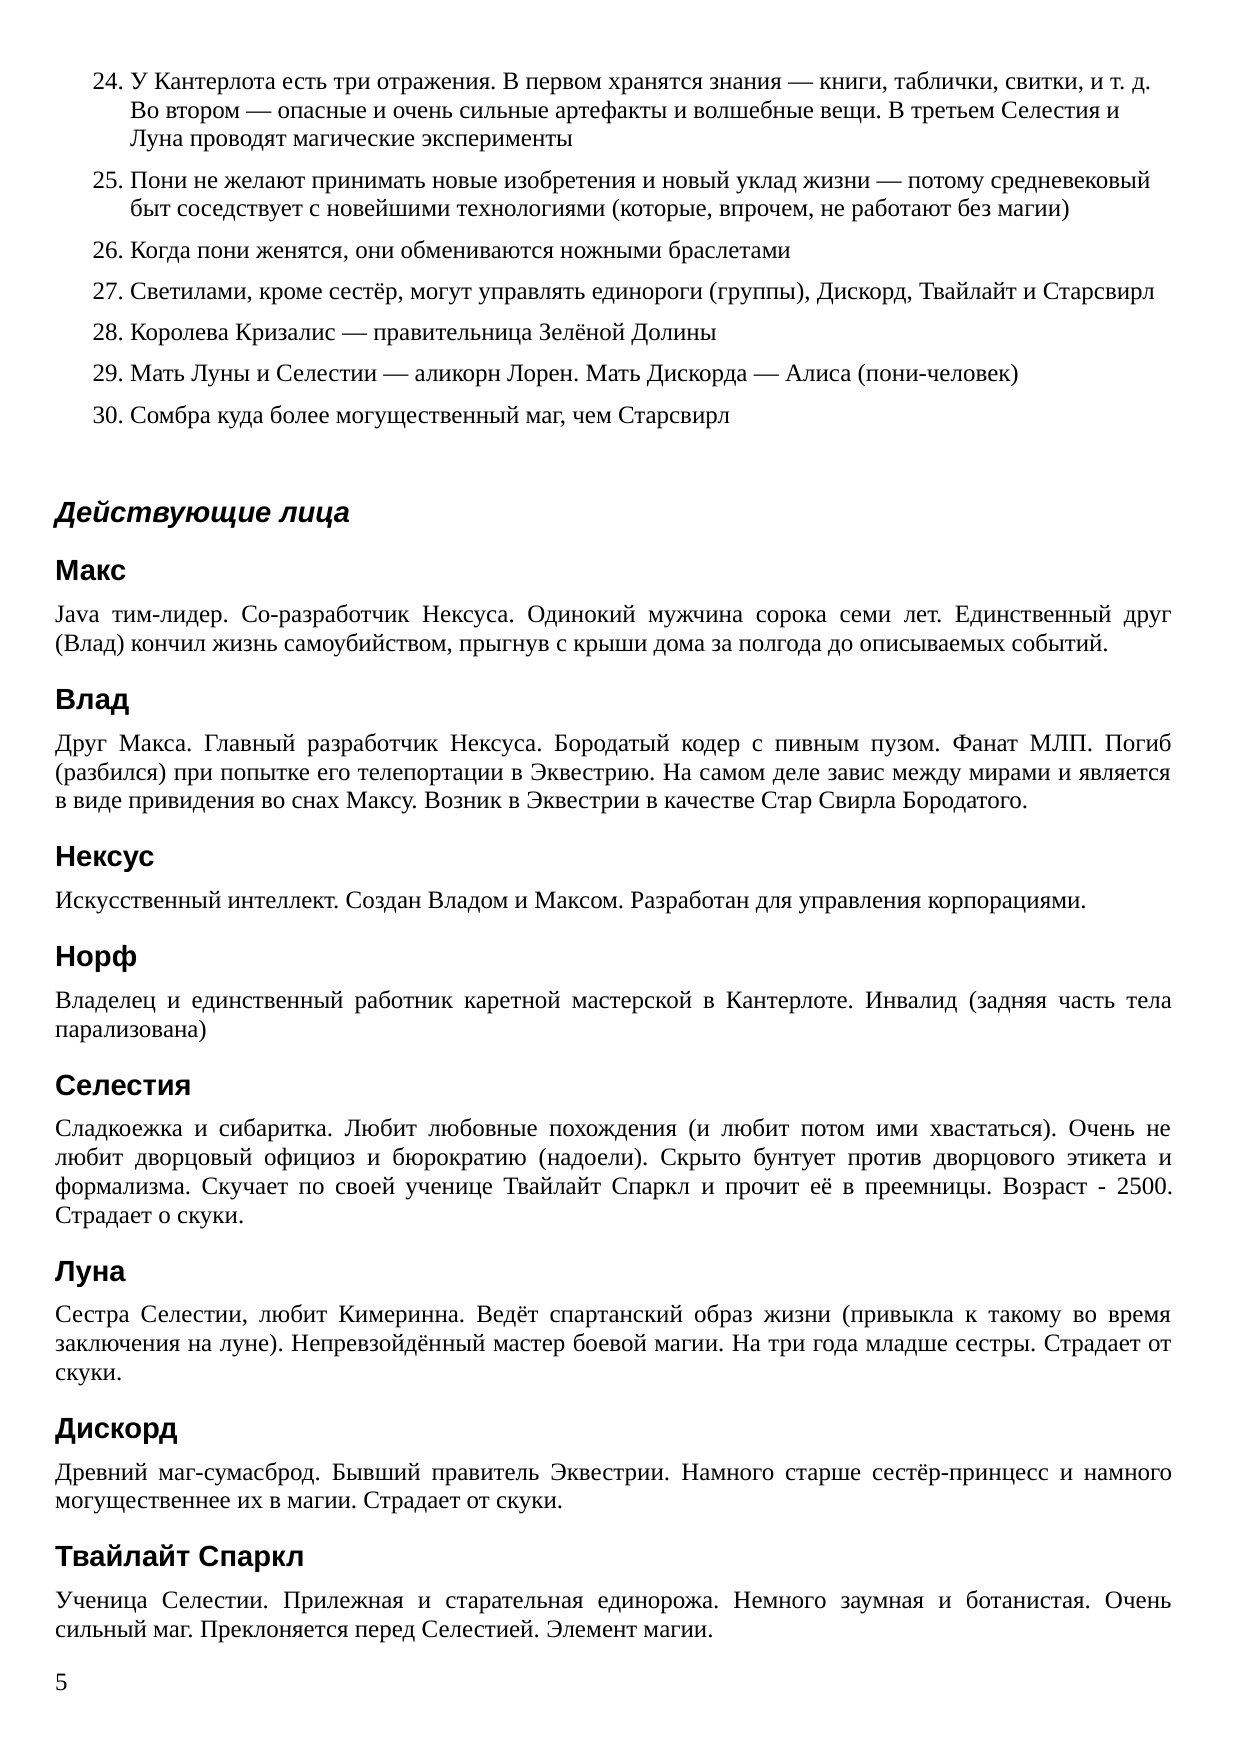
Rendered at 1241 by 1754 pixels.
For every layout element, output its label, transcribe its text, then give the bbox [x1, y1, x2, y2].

text Ученица Селестии. Прилежная и старательная единорожа. Немного заумная и ботанистая. Очень сильный маг. Преклоняется перед Селестией. Элемент магии. [55, 1585, 1173, 1643]
subtitle Норф [55, 939, 1173, 972]
subtitle Макс [55, 553, 1173, 587]
subtitle Действующие лица [55, 495, 1173, 528]
text Java тим-лидер. Со-разработчик Нексуса. Одинокий мужчина сорока семи лет. Единственный друг (Влад) кончил жизнь самоубийством, прыгнув с крыши дома за полгода до описываемых событий. [55, 599, 1173, 657]
subtitle Луна [55, 1253, 1173, 1287]
subtitle Селестия [55, 1067, 1173, 1101]
text Искусственный интеллект. Создан Владом и Максом. Разработан для управления корпорациями. [55, 885, 1173, 914]
subtitle Влад [55, 682, 1173, 715]
list Когда пони женятся, они обмениваются ножными браслетами [92, 235, 1173, 263]
list Мать Луны и Селестии — аликорн Лорен. Мать Дискорда — Алиса (пони-человек) [92, 358, 1173, 387]
list Королева Кризалис — правительница Зелёной Долины [92, 317, 1173, 346]
text Друг Макса. Главный разработчик Нексуса. Бородатый кодер с пивным пузом. Фанат МЛП. Погиб (разбился) при попытке его телепортации в Эквестрию. На самом деле завис между мирами и является в виде привидения во снах Максу. Возник в Эквестрии в качестве Стар Свирла Бородатого. [55, 728, 1173, 814]
text Владелец и единственный работник каретной мастерской в Кантерлоте. Инвалид (задняя часть тела парализована) [55, 985, 1173, 1042]
text Сладкоежка и сибаритка. Любит любовные похождения (и любит потом ими хвастаться). Очень не любит дворцовый официоз и бюрократию (надоели). Скрыто бунтует против дворцового этикета и формализма. Скучает по своей ученице Твайлайт Спаркл и прочит её в преемницы. Возраст - 2500. Страдает о скуки. [55, 1113, 1173, 1228]
list Сомбра куда более могущественный маг, чем Старсвирл [92, 400, 1173, 428]
text Сестра Селестии, любит Кимеринна. Ведёт спартанский образ жизни (привыкла к такому во время заключения на луне). Непревзойдённый мастер боевой магии. На три года младше сестры. Страдает от скуки. [55, 1299, 1173, 1386]
list Пони не желают принимать новые изобретения и новый уклад жизни — потому средневековый быт соседствует с новейшими технологиями (которые, впрочем, не работают без магии) [92, 165, 1173, 222]
subtitle Нексус [55, 839, 1173, 873]
list Светилами, кроме сестёр, могут управлять единороги (группы), Дискорд, Твайлайт и Старсвирл [92, 276, 1173, 305]
text Древний маг-сумасброд. Бывший правитель Эквестрии. Намного старше сестёр-принцесс и намного могущественнее их в магии. Страдает от скуки. [55, 1457, 1173, 1514]
list У Кантерлота есть три отражения. В первом хранятся знания — книги, таблички, свитки, и т. д. Во втором — опасные и очень сильные артефакты и волшебные вещи. В третьем Селестия и Луна проводят магические эксперименты [92, 66, 1173, 152]
subtitle Дискорд [55, 1411, 1173, 1444]
subtitle Твайлайт Спаркл [55, 1539, 1173, 1573]
